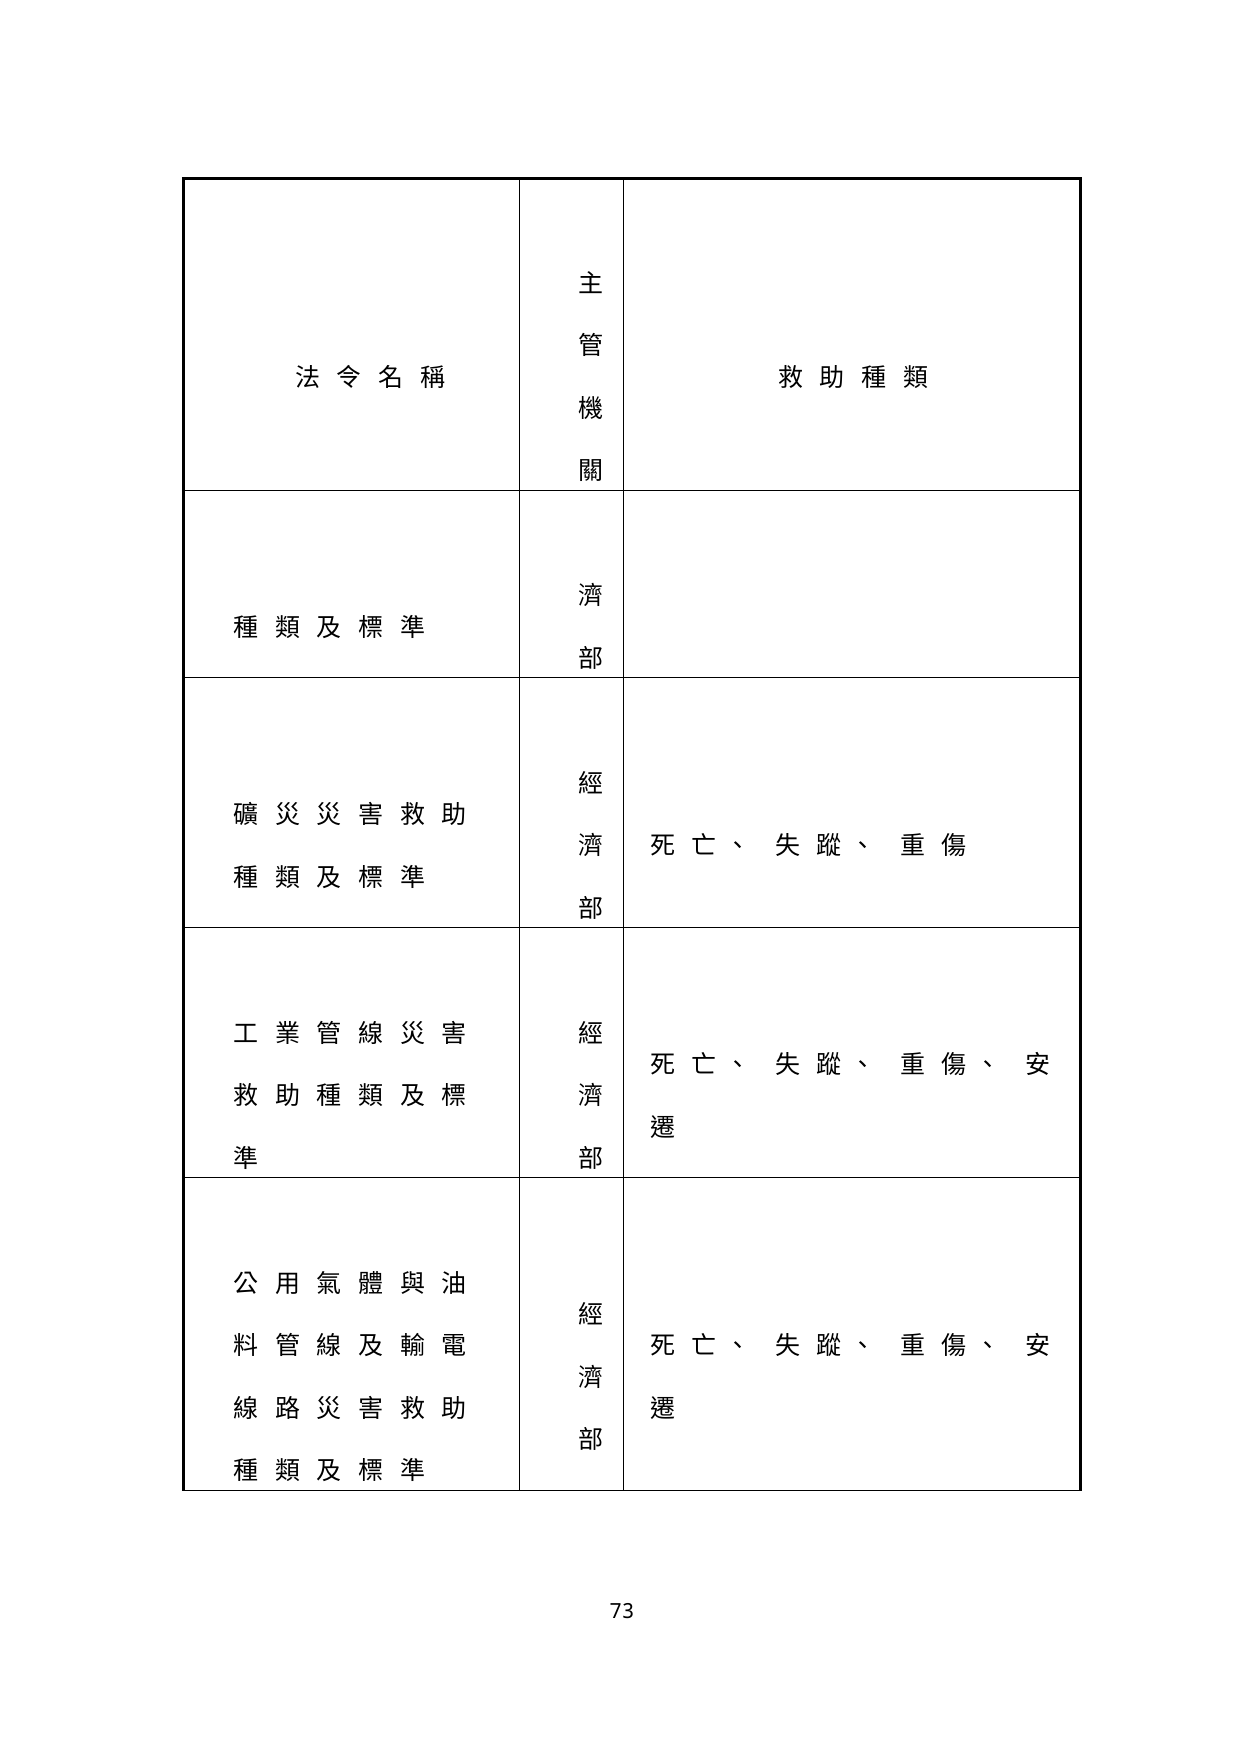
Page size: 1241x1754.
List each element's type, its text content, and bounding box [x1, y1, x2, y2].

table_cell 種類及標準 [185, 491, 519, 677]
table_cell 公用氣體與油料管線及輸電線路災害救助種類及標準 [185, 1178, 519, 1490]
table_header 主管機關 [520, 180, 623, 490]
table_cell 經濟部 [520, 678, 623, 927]
table_header 法令名稱 [185, 180, 519, 490]
table_cell [624, 491, 1079, 677]
table_cell 死亡、失蹤、重傷、安遷 [624, 928, 1079, 1177]
table_header 救助種類 [624, 180, 1079, 490]
table_cell 濟部 [520, 491, 623, 677]
table_cell 死亡、失蹤、重傷 [624, 678, 1079, 927]
table_cell 死亡、失蹤、重傷、安遷 [624, 1178, 1079, 1490]
table_cell 工業管線災害救助種類及標準 [185, 928, 519, 1177]
table_cell 經濟部 [520, 928, 623, 1177]
table_cell 礦災災害救助種類及標準 [185, 678, 519, 927]
table_cell 經濟部 [520, 1178, 623, 1490]
